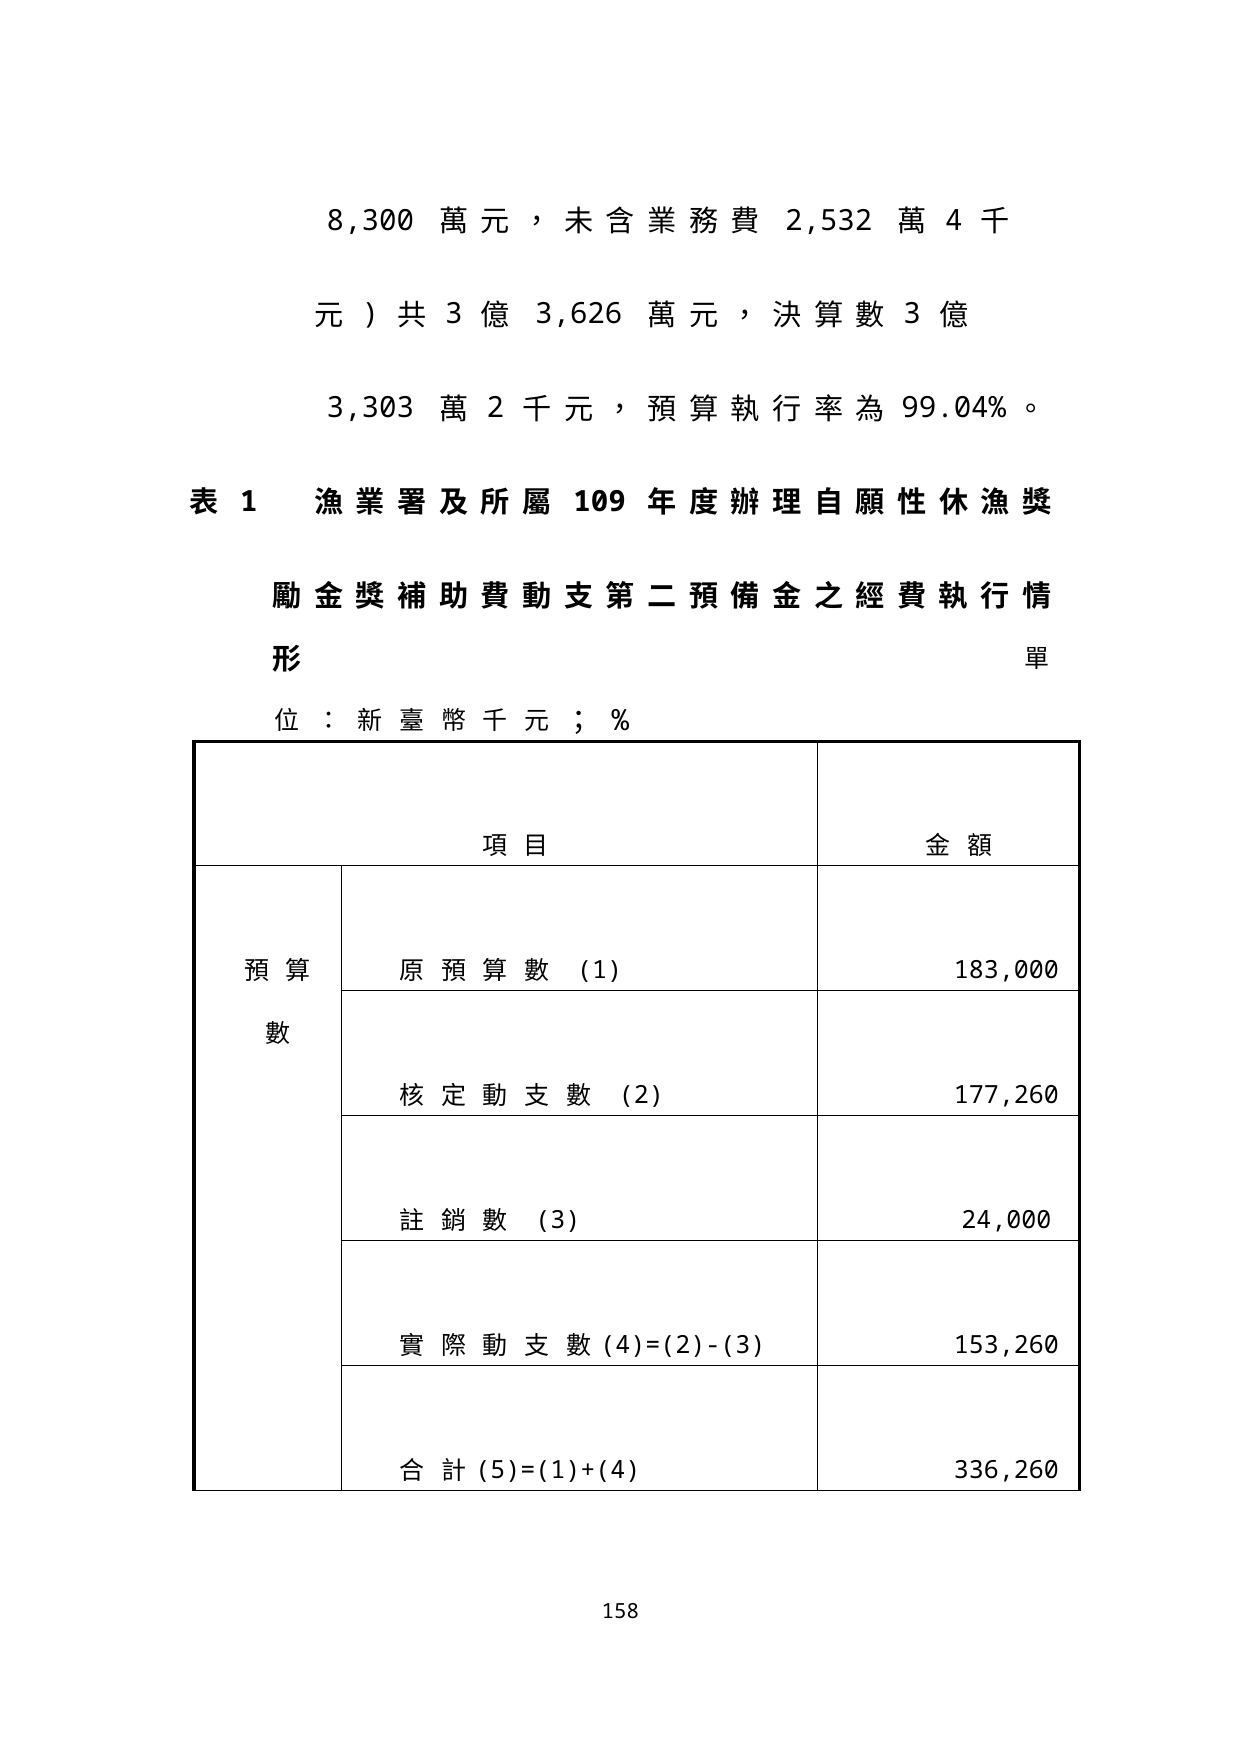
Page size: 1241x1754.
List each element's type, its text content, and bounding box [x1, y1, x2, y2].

table_header 項目 [196, 743, 817, 865]
table_header 金額 [818, 743, 1078, 865]
text 8,300萬元，未含業務費2,532萬4千元)共3億3,626萬元，決算數3億3,303萬2千元，預算執行率為99.04%。 [271, 177, 1058, 427]
text 表1 漁業署及所屬109年度辦理自願性休漁獎勵金獎補助費動支第二預備金之經費執行情形 單位：新臺幣千元；% [183, 427, 1058, 740]
table_cell 核定動支數(2) [342, 991, 817, 1115]
table_cell 合計(5)=(1)+(4) [342, 1366, 817, 1490]
table_cell 原預算數(1) [342, 866, 817, 990]
table_cell 實際動支數(4)=(2)-(3) [342, 1241, 817, 1365]
table_cell 預算數 [196, 866, 341, 1490]
table_cell 153,260 [818, 1241, 1078, 1365]
table_cell 336,260 [818, 1366, 1078, 1490]
table_cell 註銷數(3) [342, 1116, 817, 1240]
table_cell 24,000 [818, 1116, 1078, 1240]
table_cell 177,260 [818, 991, 1078, 1115]
table_cell 183,000 [818, 866, 1078, 990]
